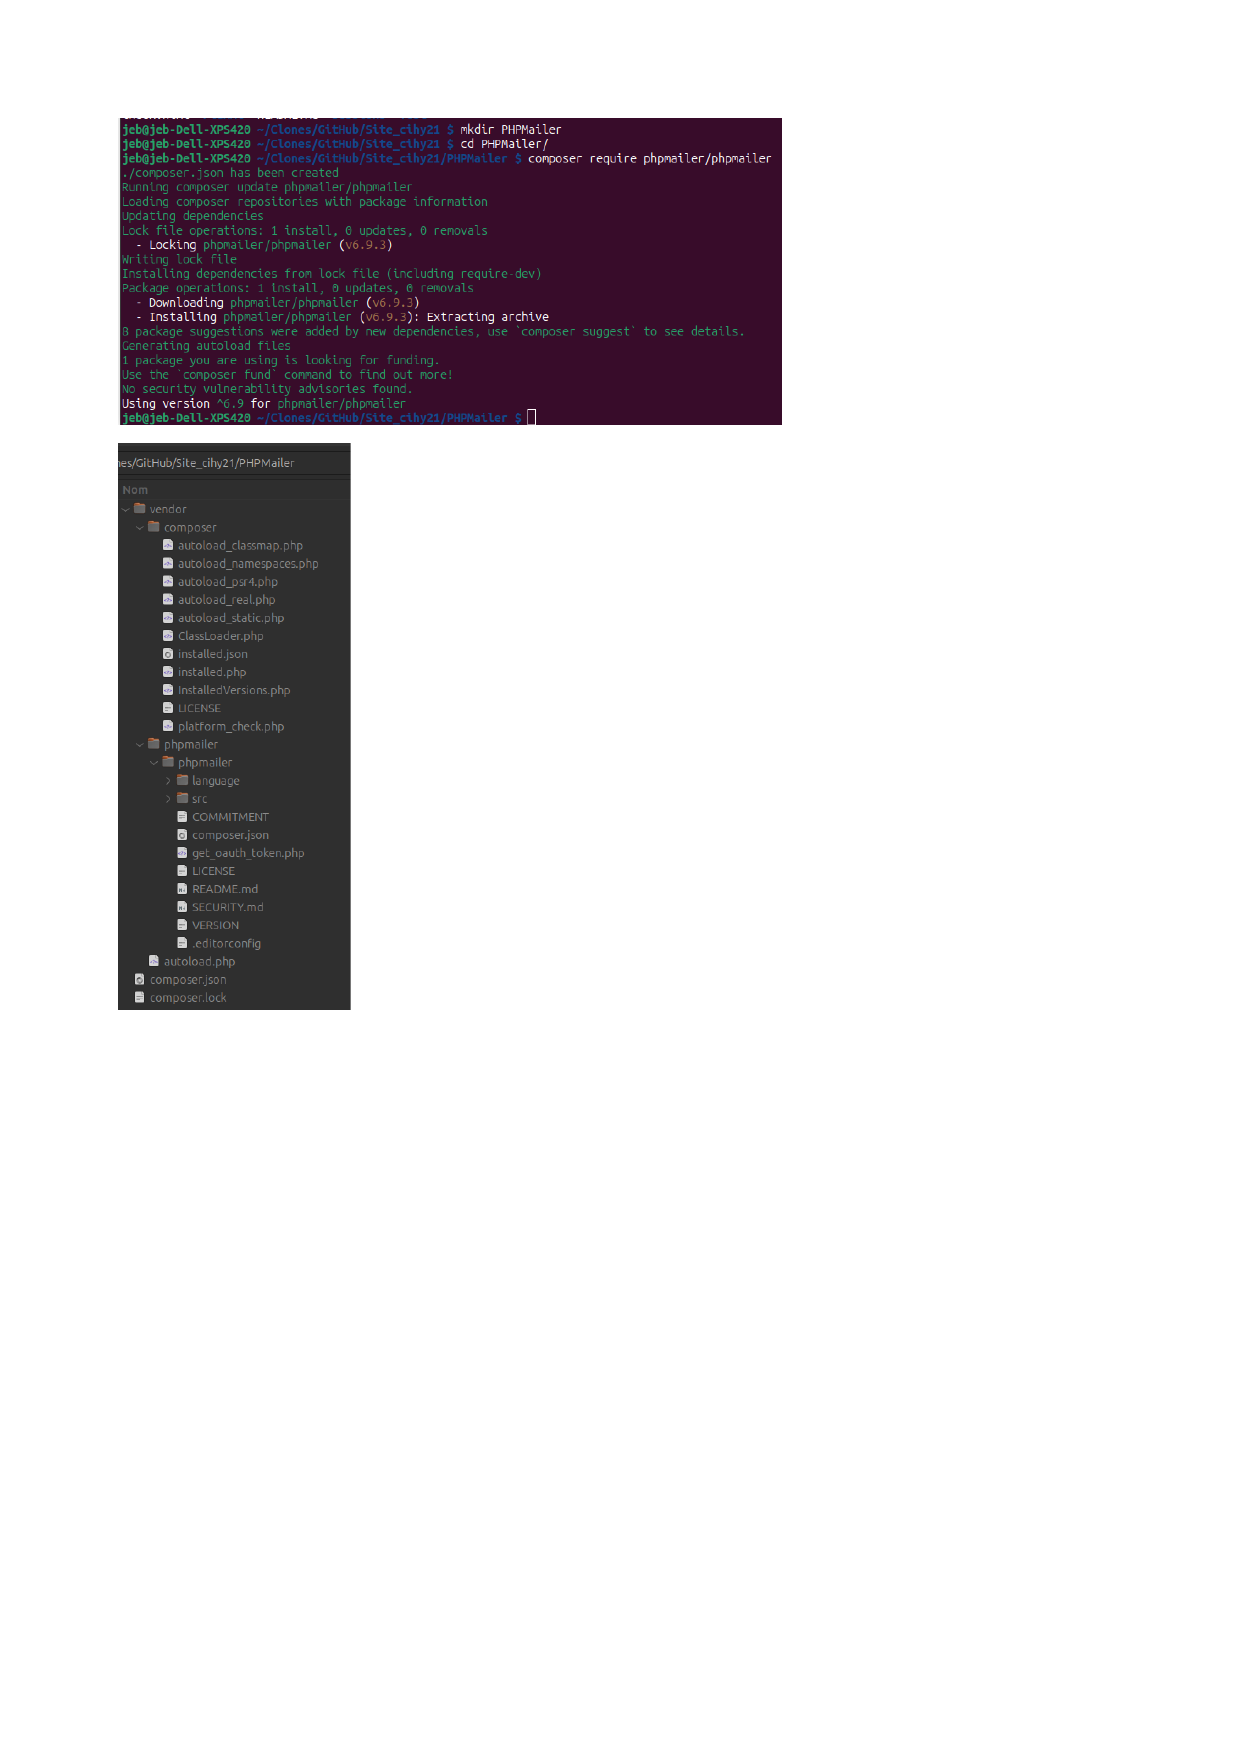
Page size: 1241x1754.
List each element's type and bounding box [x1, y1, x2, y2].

picture [118, 118, 782, 425]
picture [118, 443, 351, 1010]
